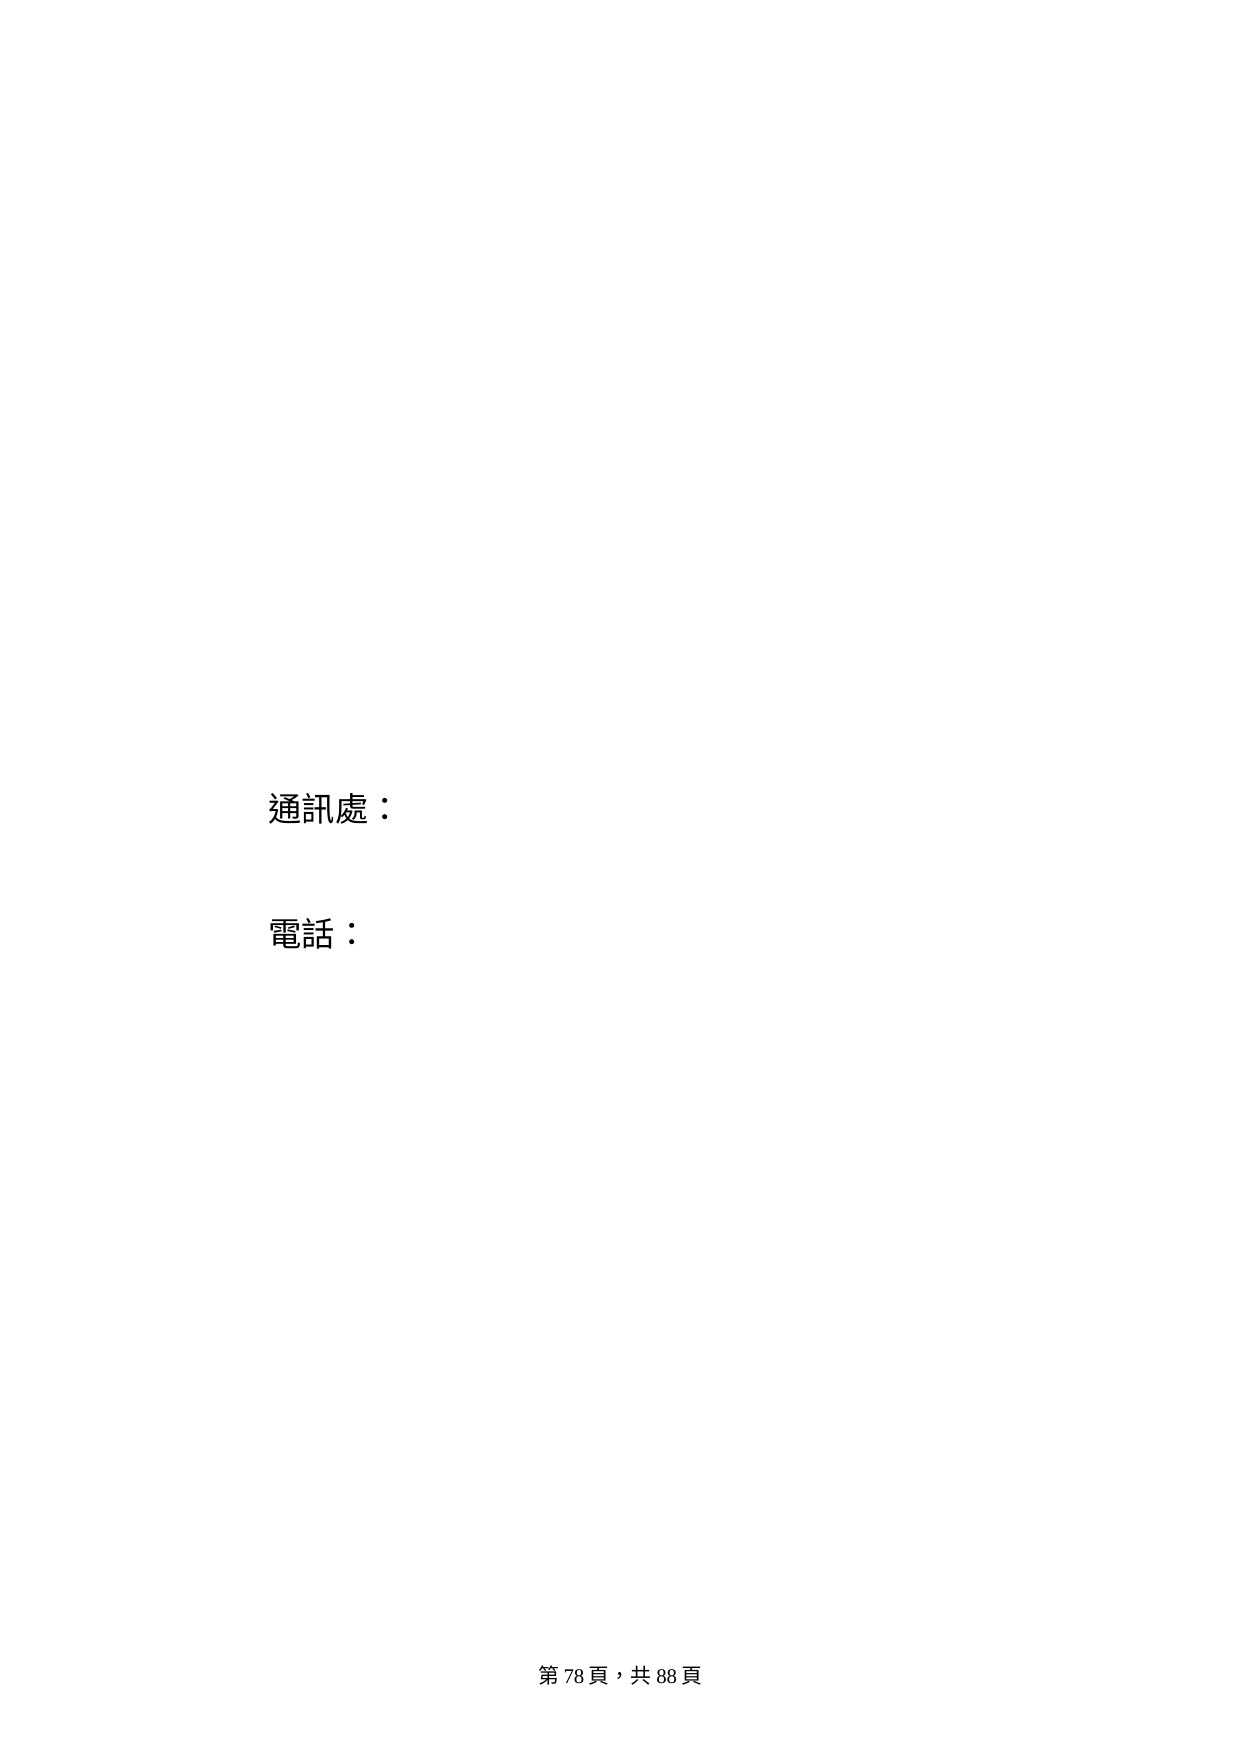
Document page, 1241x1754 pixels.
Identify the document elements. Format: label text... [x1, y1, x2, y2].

text 電話： [118, 891, 1122, 953]
text 通訊處： [118, 766, 1122, 828]
